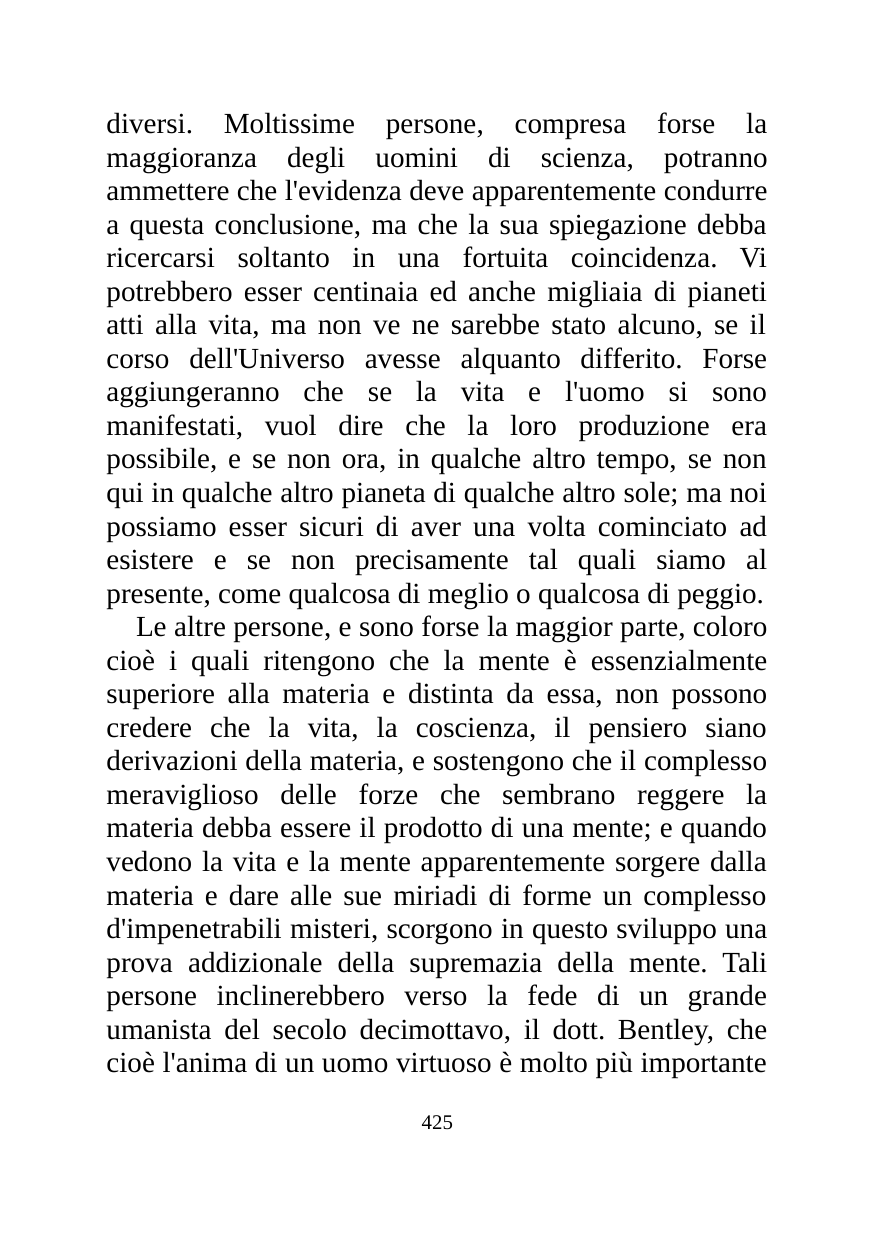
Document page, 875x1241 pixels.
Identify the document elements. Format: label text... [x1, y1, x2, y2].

text diversi. Moltissime persone, compresa forse la maggioranza degli uomini di scienza, potranno ammettere che l'evidenza deve apparentemente condurre a questa conclusione, ma che la sua spiegazione debba ricercarsi soltanto in una fortuita coincidenza. Vi potrebbero esser centinaia ed anche migliaia di pianeti atti alla vita, ma non ve ne sarebbe stato alcuno, se il corso dell'Universo avesse alquanto differito. Forse aggiungeranno che se la vita e l'uomo si sono manifestati, vuol dire che la loro produzione era possibile, e se non ora, in qualche altro tempo, se non qui in qualche altro pianeta di qualche altro sole; ma noi possiamo esser sicuri di aver una volta cominciato ad esistere e se non precisamente tal quali siamo al presente, come qualcosa di meglio o qualcosa di peggio. [106, 106, 768, 609]
text Le altre persone, e sono forse la maggior parte, coloro cioè i quali ritengono che la mente è essenzialmente superiore alla materia e distinta da essa, non possono credere che la vita, la coscienza, il pensiero siano derivazioni della materia, e sostengono che il complesso meraviglioso delle forze che sembrano reggere la materia debba essere il prodotto di una mente; e quando vedono la vita e la mente apparentemente sorgere dalla materia e dare alle sue miriadi di forme un complesso d'impenetrabili misteri, scorgono in questo sviluppo una prova addizionale della supremazia della mente. Tali persone inclinerebbero verso la fede di un grande umanista del secolo decimottavo, il dott. Bentley, che cioè l'anima di un uomo virtuoso è molto più importante [106, 609, 768, 1079]
